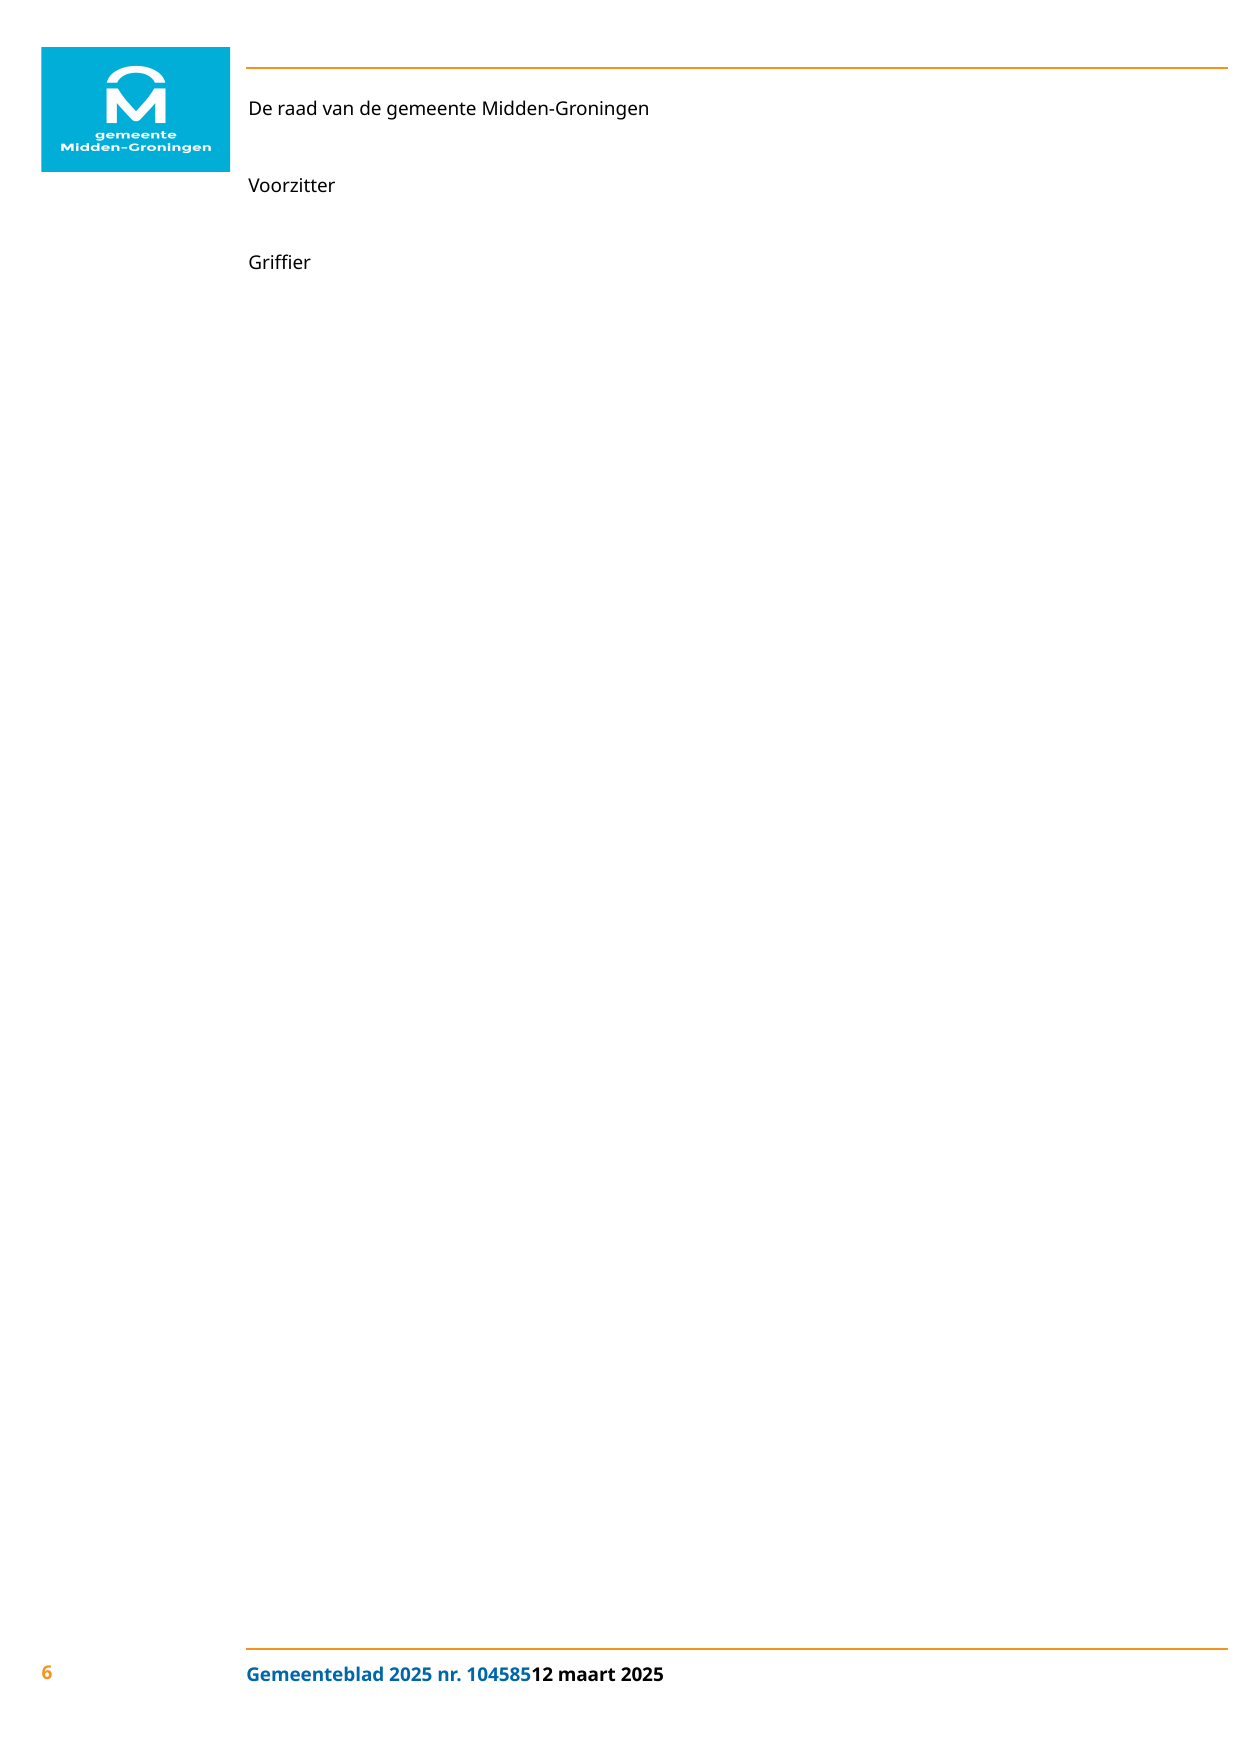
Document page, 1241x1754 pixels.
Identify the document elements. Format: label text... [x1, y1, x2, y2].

text Griffier [248, 249, 1152, 275]
text De raad van de gemeente Midden-Groningen [248, 95, 1152, 121]
text Voorzitter [248, 172, 1152, 198]
picture [108, 66, 164, 82]
picture [184, 146, 190, 153]
picture [107, 89, 165, 122]
